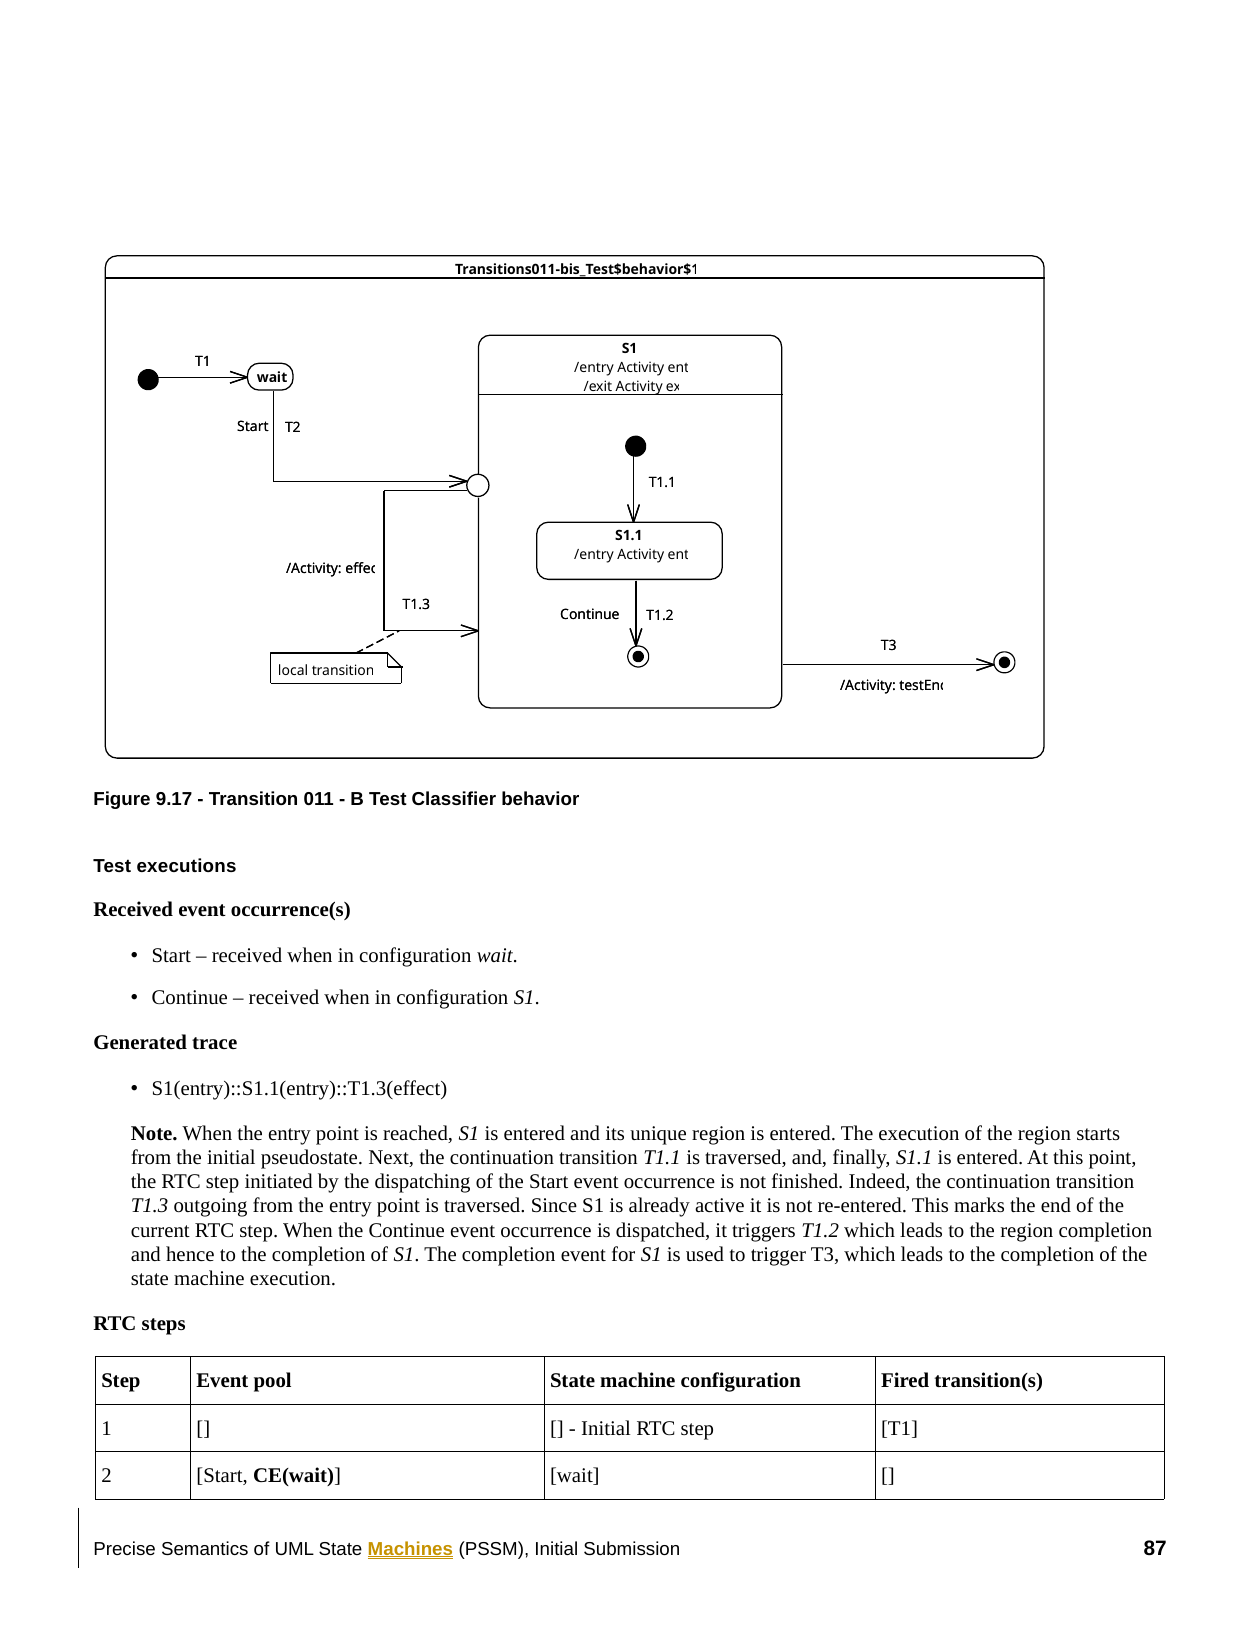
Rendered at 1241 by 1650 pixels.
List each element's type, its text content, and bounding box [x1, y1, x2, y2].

subtitle Test executions [93, 855, 1164, 876]
table_header Event pool [191, 1357, 544, 1403]
table_cell 2 [96, 1452, 190, 1499]
table_cell [Start, CE(wait)] [191, 1452, 544, 1499]
table_cell [wait] [545, 1452, 875, 1499]
table_cell [] - Initial RTC step [545, 1405, 875, 1451]
text Figure 9.17 - Transition 011 - B Test Classifier behavior [93, 787, 1089, 809]
table_header Fired transition(s) [876, 1357, 1164, 1403]
text RTC steps [93, 1311, 1164, 1335]
list Start – received when in configuration wait. [131, 942, 1164, 967]
list Continue – received when in configuration S1. [131, 984, 1164, 1009]
table_cell [] [191, 1405, 544, 1451]
table_header State machine configuration [545, 1357, 875, 1403]
text Note. When the entry point is reached, S1 is entered and its unique region is entered. The execution of the region starts from the initial pseudostate. Next, the continuation transition T1.1 is traversed, and, finally, S1.1 is entered. At this point, the RTC step initiated by the dispatching of the Start event occurrence is not finished. Indeed, the continuation transition T1.3 outgoing from the entry point is traversed. Since S1 is already active it is not re-entered. This marks the end of the current RTC step. When the Continue event occurrence is dispatched, it triggers T1.2 which leads to the region completion and hence to the completion of S1. The completion event for S1 is used to trigger T3, which leads to the completion of the state machine execution. [131, 1121, 1164, 1290]
table_header Step [96, 1357, 190, 1403]
text Generated trace [93, 1030, 1164, 1054]
table_cell [T1] [876, 1405, 1164, 1451]
table_cell 1 [96, 1405, 190, 1451]
list S1(entry)::S1.1(entry)::T1.3(effect) [131, 1075, 1164, 1100]
text Received event occurrence(s) [93, 897, 1164, 921]
table_cell [] [876, 1452, 1164, 1499]
